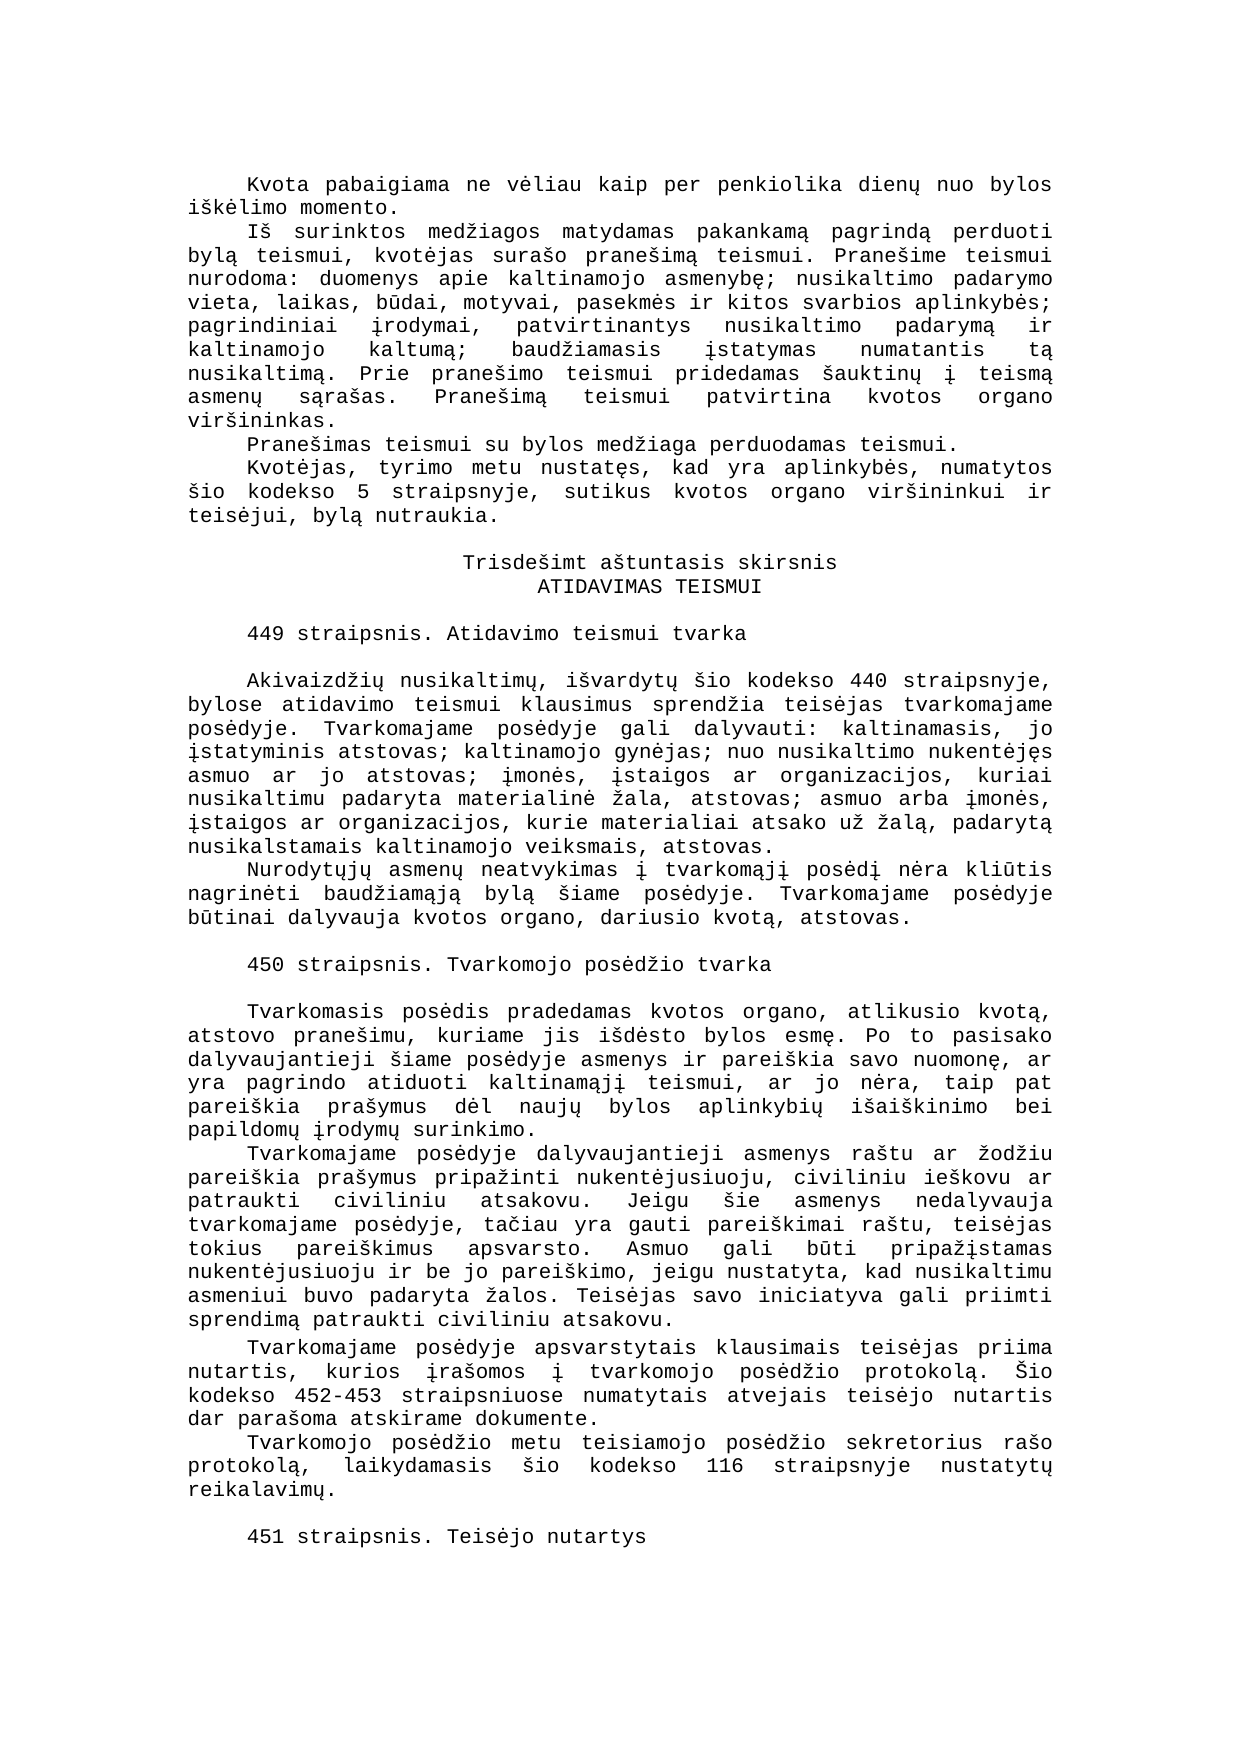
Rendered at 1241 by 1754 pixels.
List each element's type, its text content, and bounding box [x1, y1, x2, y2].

text Tvarkomajame posėdyje apsvarstytais klausimais teisėjas priima nutartis, kurios įrašomos į tvarkomojo posėdžio protokolą. Šio kodekso 452-453 straipsniuose numatytais atvejais teisėjo nutartis dar parašoma atskirame dokumente. [187, 1337, 1053, 1432]
text Tvarkomasis posėdis pradedamas kvotos organo, atlikusio kvotą, atstovo pranešimu, kuriame jis išdėsto bylos esmę. Po to pasisako dalyvaujantieji šiame posėdyje asmenys ir pareiškia savo nuomonę, ar yra pagrindo atiduoti kaltinamąjį teismui, ar jo nėra, taip pat pareiškia prašymus dėl naujų bylos aplinkybių išaiškinimo bei papildomų įrodymų surinkimo. [187, 1001, 1053, 1143]
text 451 straipsnis. Teisėjo nutartys [187, 1526, 1053, 1550]
text Kvotėjas, tyrimo metu nustatęs, kad yra aplinkybės, numatytos šio kodekso 5 straipsnyje, sutikus kvotos organo viršininkui ir teisėjui, bylą nutraukia. [187, 457, 1053, 528]
text Pranešimas teismui su bylos medžiaga perduodamas teismui. [187, 434, 1053, 457]
text Akivaizdžių nusikaltimų, išvardytų šio kodekso 440 straipsnyje, bylose atidavimo teismui klausimus sprendžia teisėjas tvarkomajame posėdyje. Tvarkomajame posėdyje gali dalyvauti: kaltinamasis, jo įstatyminis atstovas; kaltinamojo gynėjas; nuo nusikaltimo nukentėjęs asmuo ar jo atstovas; įmonės, įstaigos ar organizacijos, kuriai nusikaltimu padaryta materialinė žala, atstovas; asmuo arba įmonės, įstaigos ar organizacijos, kurie materialiai atsako už žalą, padarytą nusikalstamais kaltinamojo veiksmais, atstovas. [187, 670, 1053, 859]
text Iš surinktos medžiagos matydamas pakankamą pagrindą perduoti bylą teismui, kvotėjas surašo pranešimą teismui. Pranešime teismui nurodoma: duomenys apie kaltinamojo asmenybę; nusikaltimo padarymo vieta, laikas, būdai, motyvai, pasekmės ir kitos svarbios aplinkybės; pagrindiniai įrodymai, patvirtinantys nusikaltimo padarymą ir kaltinamojo kaltumą; baudžiamasis įstatymas numatantis tą nusikaltimą. Prie pranešimo teismui pridedamas šauktinų į teismą asmenų sąrašas. Pranešimą teismui patvirtina kvotos organo viršininkas. [187, 221, 1053, 434]
text ATIDAVIMAS TEISMUI [187, 576, 1053, 599]
text Tvarkomojo posėdžio metu teisiamojo posėdžio sekretorius rašo protokolą, laikydamasis šio kodekso 116 straipsnyje nustatytų reikalavimų. [187, 1432, 1053, 1503]
text Nurodytųjų asmenų neatvykimas į tvarkomąjį posėdį nėra kliūtis nagrinėti baudžiamąją bylą šiame posėdyje. Tvarkomajame posėdyje būtinai dalyvauja kvotos organo, dariusio kvotą, atstovas. [187, 859, 1053, 930]
text 450 straipsnis. Tvarkomojo posėdžio tvarka [187, 954, 1053, 978]
text Trisdešimt aštuntasis skirsnis [187, 552, 1053, 576]
text Kvota pabaigiama ne vėliau kaip per penkiolika dienų nuo bylos iškėlimo momento. [187, 174, 1053, 221]
text 449 straipsnis. Atidavimo teismui tvarka [187, 623, 1053, 647]
text Tvarkomajame posėdyje dalyvaujantieji asmenys raštu ar žodžiu pareiškia prašymus pripažinti nukentėjusiuoju, civiliniu ieškovu ar patraukti civiliniu atsakovu. Jeigu šie asmenys nedalyvauja tvarkomajame posėdyje, tačiau yra gauti pareiškimai raštu, teisėjas tokius pareiškimus apsvarsto. Asmuo gali būti pripažįstamas nukentėjusiuoju ir be jo pareiškimo, jeigu nustatyta, kad nusikaltimu asmeniui buvo padaryta žalos. Teisėjas savo iniciatyva gali priimti sprendimą patraukti civiliniu atsakovu. [187, 1143, 1053, 1332]
